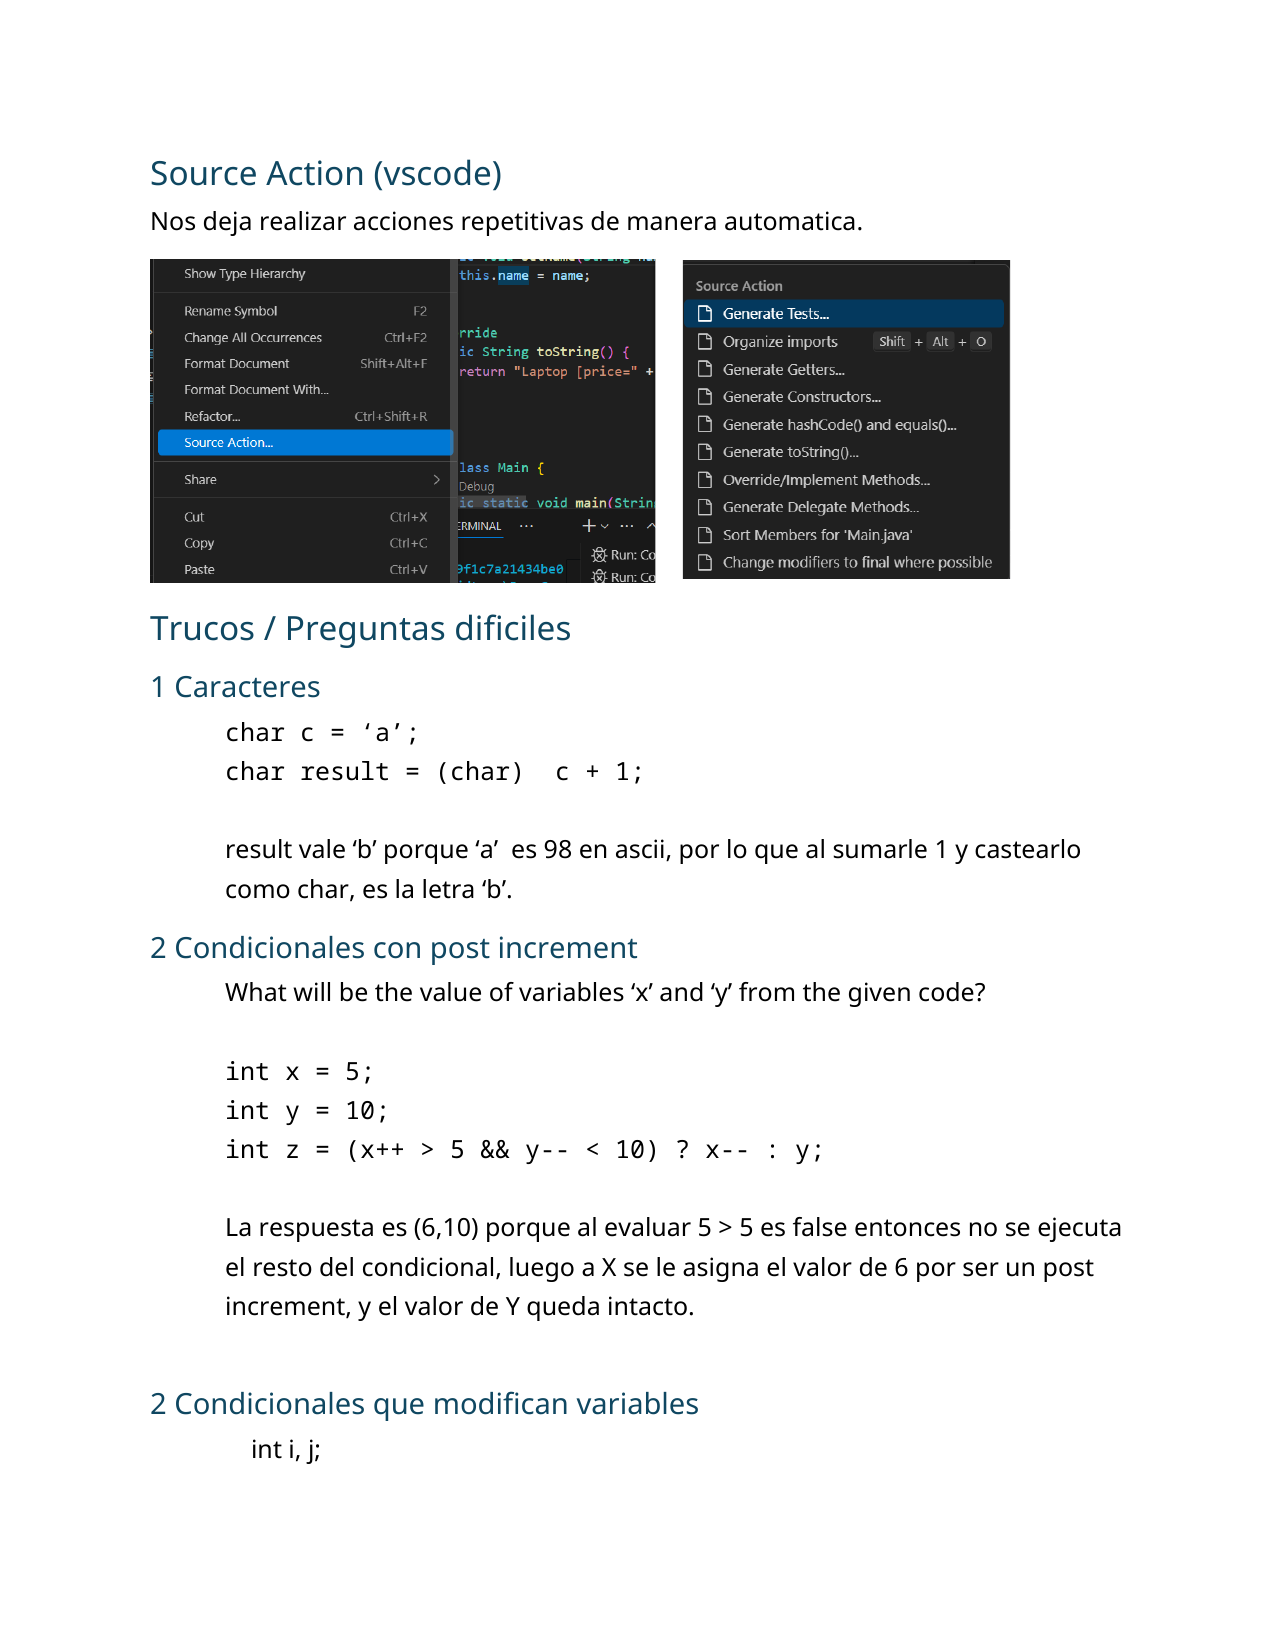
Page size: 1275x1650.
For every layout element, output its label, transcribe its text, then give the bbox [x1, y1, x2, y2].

subtitle Trucos / Preguntas dificiles [150, 604, 1125, 650]
text result vale ‘b’ porque ‘a’ es 98 en ascii, por lo que al sumarle 1 y castearlo como char, es la letra ‘b’. [225, 832, 1125, 905]
picture [150, 259, 656, 583]
text Nos deja realizar acciones repetitivas de manera automatica. [150, 204, 1125, 238]
text char result = (char) c + 1; [225, 754, 1125, 788]
subtitle 2 Condicionales con post increment [150, 927, 1125, 967]
text char c = ‘a’; [225, 714, 1125, 749]
subtitle 2 Condicionales que modifican variables [150, 1383, 1125, 1423]
subtitle 1 Caracteres [150, 667, 1125, 706]
text int y = 10; [225, 1093, 1125, 1127]
text int z = (x++ > 5 && y-- < 10) ? x-- : y; [225, 1132, 1125, 1166]
text int i, j; [225, 1431, 1125, 1466]
text What will be the value of variables ‘x’ and ‘y’ from the given code? [225, 975, 1125, 1009]
text La respuesta es (6,10) porque al evaluar 5 > 5 es false entonces no se ejecuta el resto del condicional, luego a X se le asigna el valor de 6 por ser un post increment, y el valor de Y queda intacto. [225, 1210, 1125, 1322]
picture [682, 260, 1011, 579]
subtitle Source Action (vscode) [150, 150, 1125, 195]
text int x = 5; [225, 1053, 1125, 1087]
